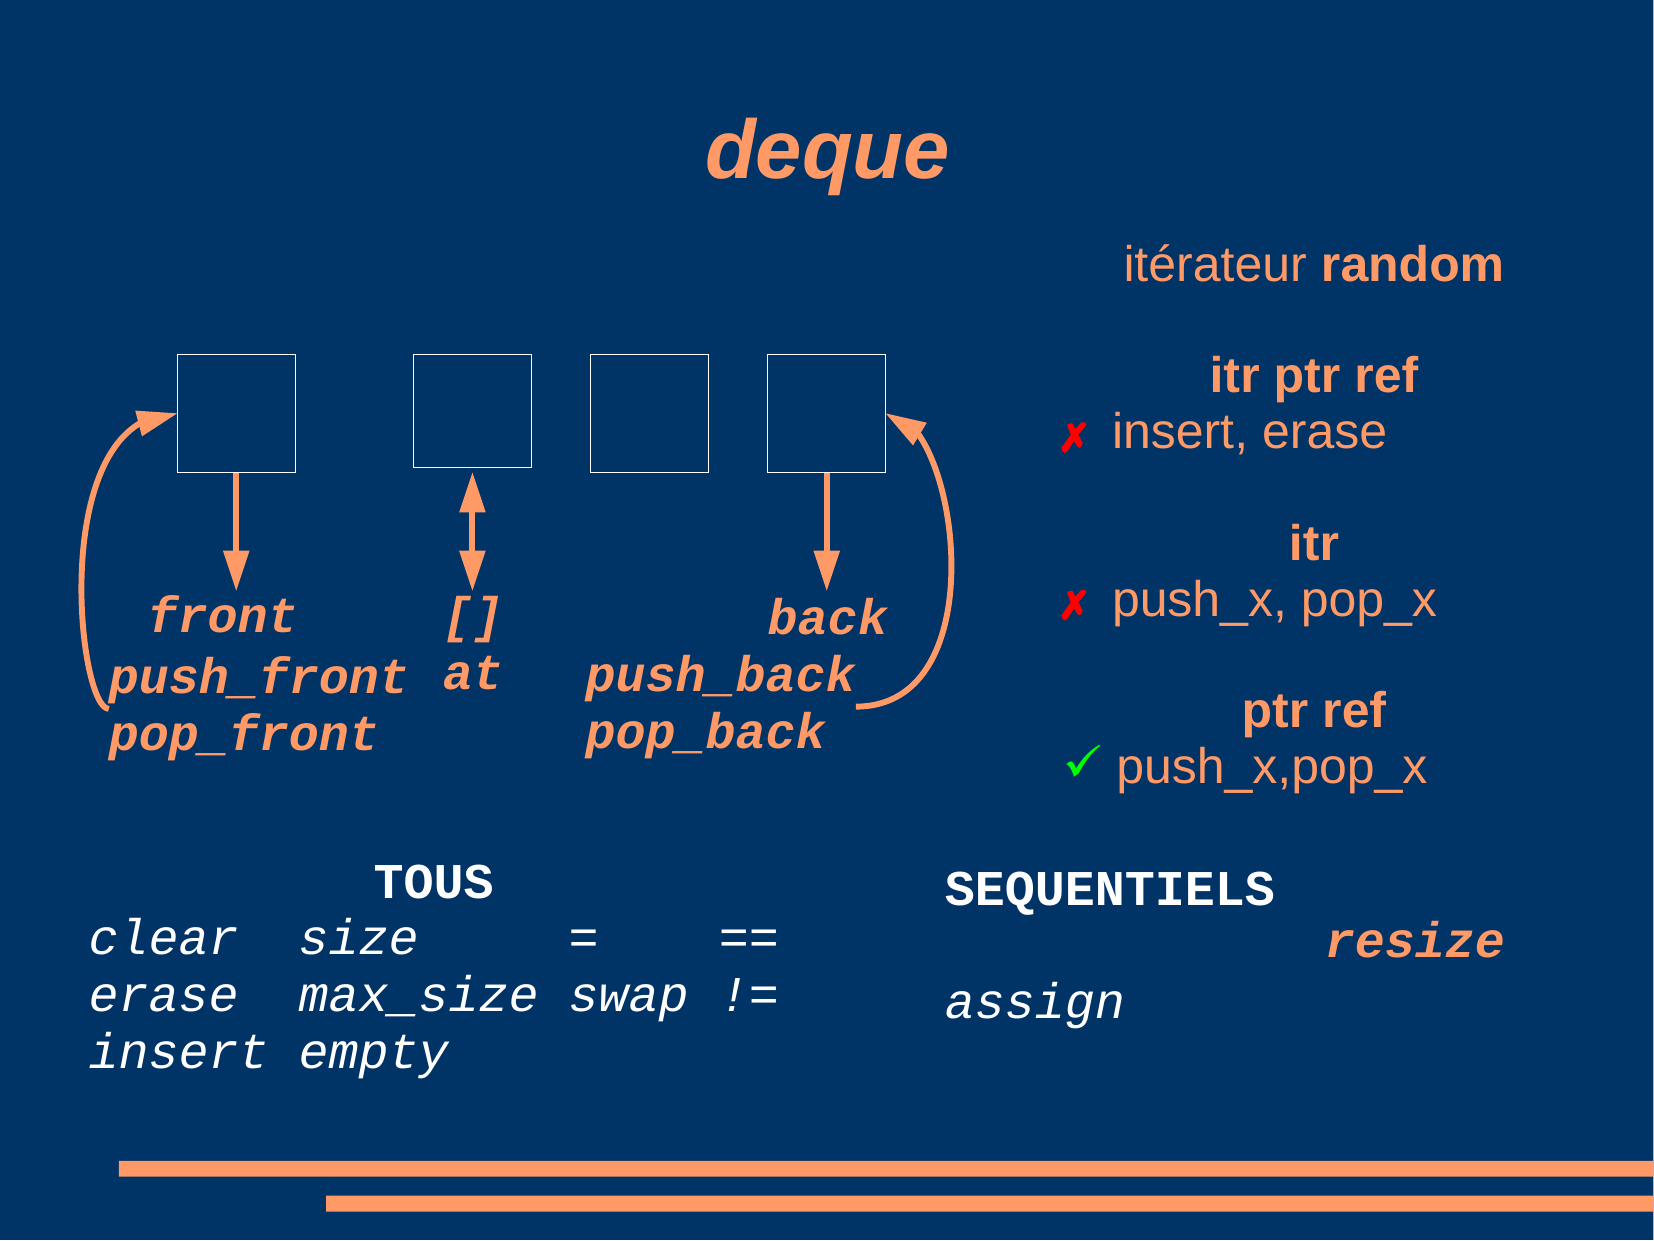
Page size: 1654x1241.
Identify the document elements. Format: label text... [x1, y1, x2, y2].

text_box TOUS clear size = == erase max_size swap != insert empty [88, 856, 779, 1116]
text_box itérateur random itr ptr ref  insert, erase itr  push_x, pop_x ptr ref  push_x,pop_x [1062, 236, 1565, 936]
text_box front [147, 590, 298, 648]
title deque [121, 46, 1534, 254]
text_box push_back pop_back [585, 649, 856, 764]
text_box resize [1324, 915, 1505, 1030]
text_box back [767, 592, 888, 650]
text_box push_front pop_front [108, 651, 409, 766]
text_box SEQUENTIELS assign [944, 863, 1276, 1123]
text_box [] at [442, 590, 504, 709]
